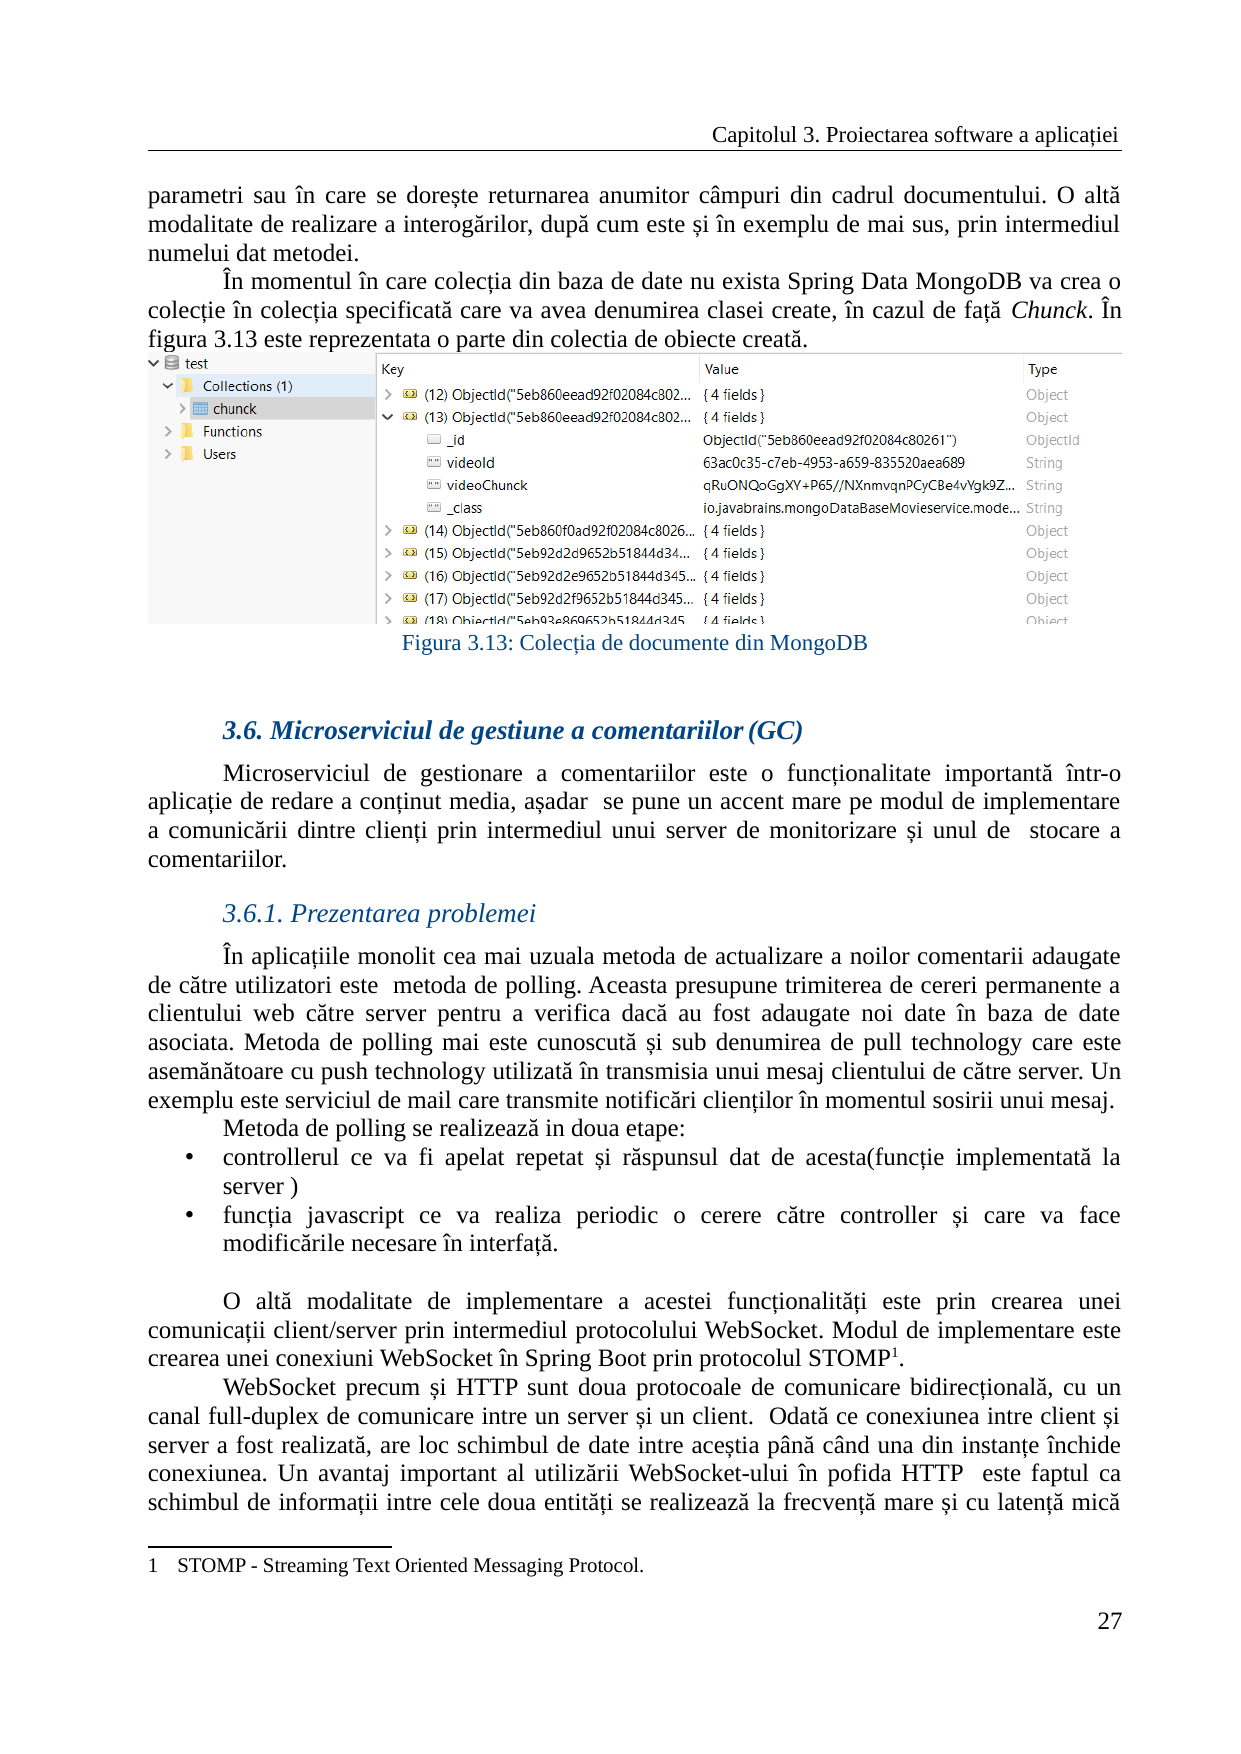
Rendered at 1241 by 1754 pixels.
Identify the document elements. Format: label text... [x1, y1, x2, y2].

text Metoda de polling se realizează in doua etape: [148, 1113, 1122, 1142]
text STOMP - Streaming Text Oriented Messaging Protocol. [148, 1553, 1122, 1577]
text WebSocket precum și HTTP sunt doua protocoale de comunicare bidirecțională, cu un canal full-duplex de comunicare intre un server și un client. Odată ce conexiunea intre client și server a fost realizată, are loc schimbul de date intre aceștia până când una din instanțe închide conexiunea. Un avantaj important al utilizării WebSocket-ului în pofida HTTP este faptul ca schimbul de informații intre cele doua entități se realizează la frecvență mare și cu latență mică [148, 1372, 1122, 1516]
text parametri sau în care se dorește returnarea anumitor câmpuri din cadrul documentului. O altă modalitate de realizare a interogărilor, după cum este și în exemplu de mai sus, prin intermediul numelui dat metodei. [148, 180, 1122, 266]
picture [147, 352, 1123, 624]
list funcția javascript ce va realiza periodic o cerere către controller și care va face modificările necesare în interfață. [185, 1200, 1122, 1257]
text Microserviciul de gestionare a comentariilor este o funcționalitate importantă într-o aplicație de redare a conținut media, așadar se pune un accent mare pe modul de implementare a comunicării dintre clienți prin intermediul unui server de monitorizare și unul de stocare a comentariilor. [148, 758, 1122, 873]
text Figura 3.13: Colecția de documente din MongoDB [148, 624, 1122, 655]
text În momentul în care colecția din baza de date nu exista Spring Data MongoDB va crea o colecție în colecția specificată care va avea denumirea clasei create, în cazul de față Chunck. În figura 3.13 este reprezentata o parte din colectia de obiecte creată. [148, 266, 1122, 352]
text În aplicațiile monolit cea mai uzuala metoda de actualizare a noilor comentarii adaugate de către utilizatori este metoda de polling. Aceasta presupune trimiterea de cereri permanente a clientului web către server pentru a verifica dacă au fost adaugate noi date în baza de date asociata. Metoda de polling mai este cunoscută și sub denumirea de pull technology care este asemănătoare cu push technology utilizată în transmisia unui mesaj clientului de către server. Un exemplu este serviciul de mail care transmite notificări clienților în momentul sosirii unui mesaj. [148, 941, 1122, 1113]
subtitle Prezentarea problemei [223, 897, 1122, 928]
subtitle Microserviciul de gestiune a comentariilor (GC) [223, 714, 1122, 745]
text O altă modalitate de implementare a acestei funcționalități este prin crearea unei comunicații client/server prin intermediul protocolului WebSocket. Modul de implementare este crearea unei conexiuni WebSocket în Spring Boot prin protocolul STOMP. [148, 1286, 1122, 1372]
list controllerul ce va fi apelat repetat și răspunsul dat de acesta(funcție implementată la server ) [185, 1142, 1122, 1200]
